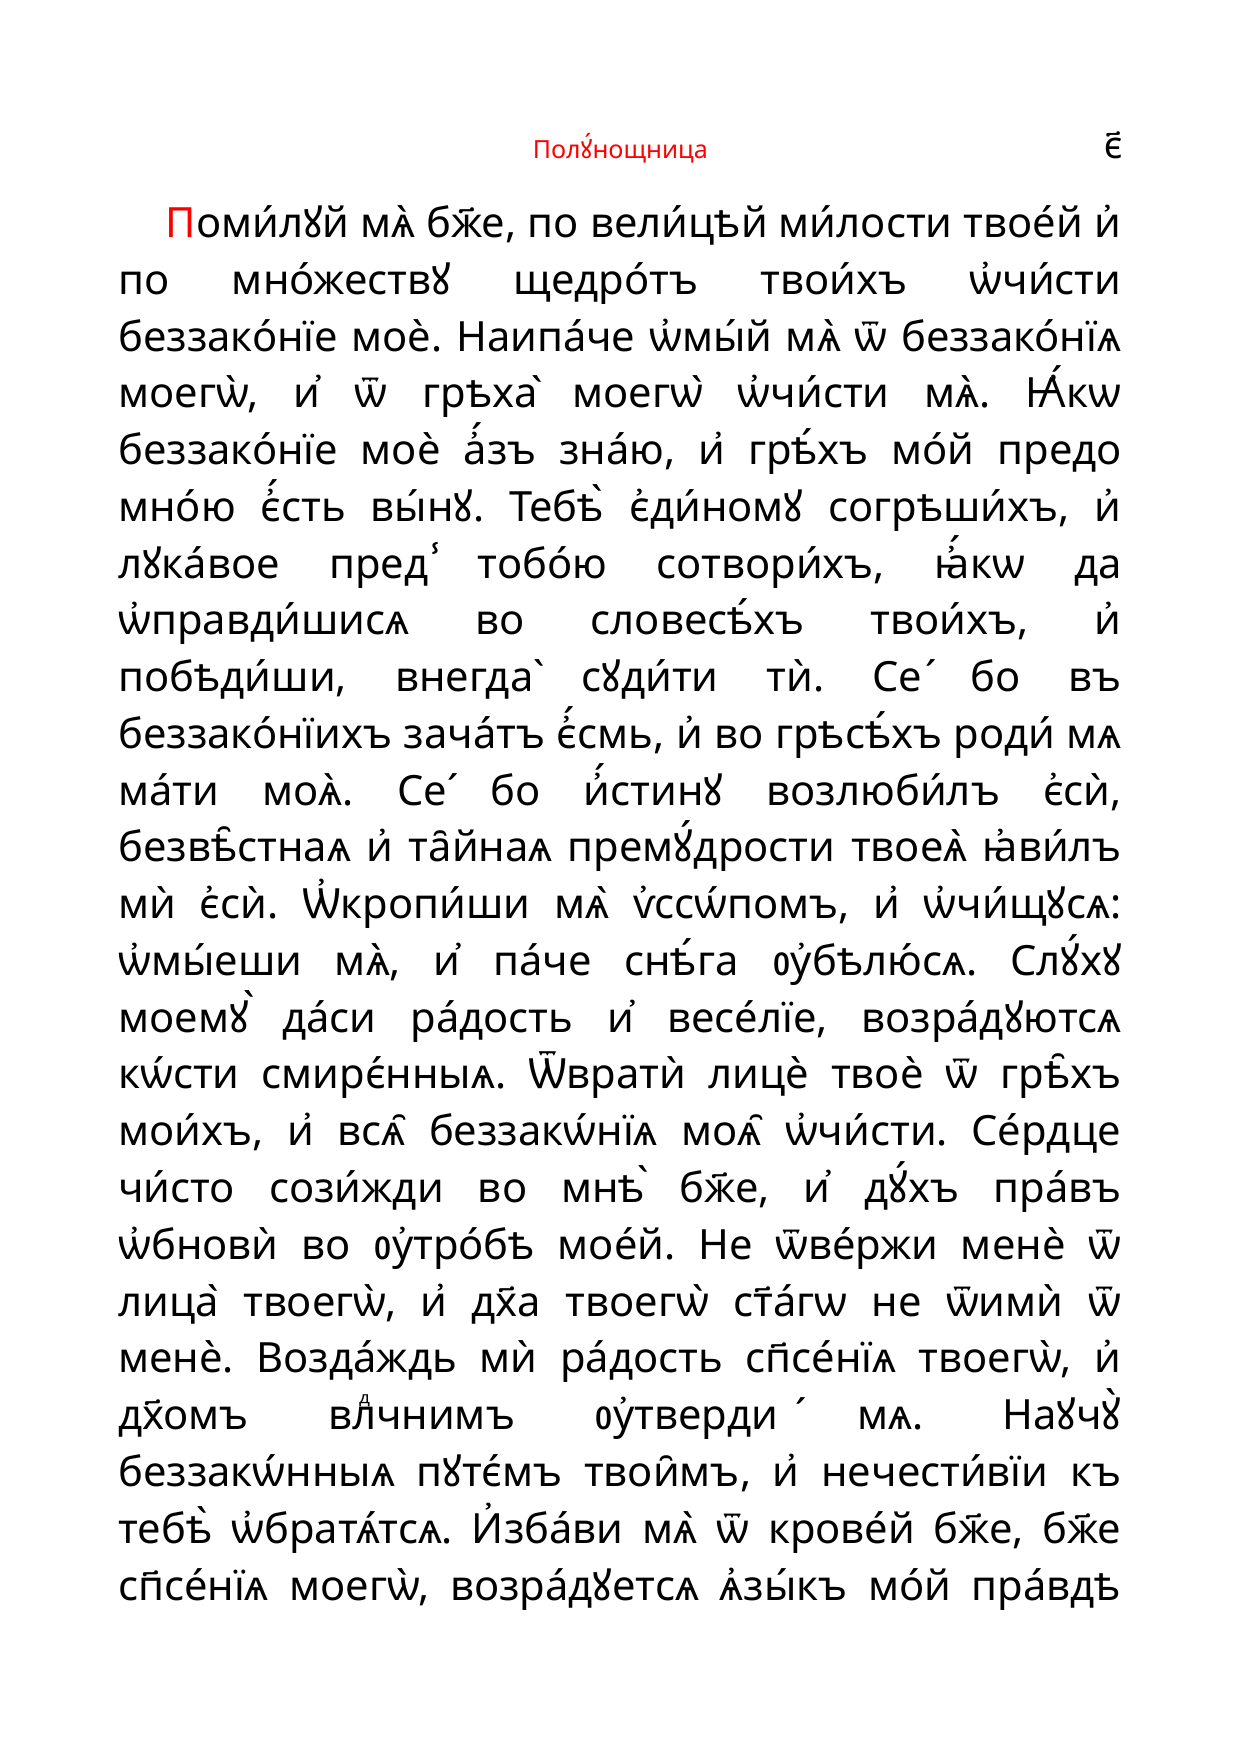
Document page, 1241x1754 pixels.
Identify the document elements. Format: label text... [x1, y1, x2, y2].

text Поми́лꙋй мѧ̀ бж҃е, по вели́цѣй ми́лости твое́й и҆ по мно́жествꙋ щедро́тъ твои́хъ ѡ҆чи́сти беззако́нїе моѐ. Наипа́че ѡ҆мы́й мѧ̀ ѿ беззако́нїѧ моегѡ̀, и҆ ѿ грѣха̀ моегѡ̀ ѡ҆чи́сти мѧ̀. Ꙗ҆́кѡ беззако́нїе моѐ а҆́зъ зна́ю, и҆ грѣ́хъ мо́й предо мно́ю є҆́сть вы́нꙋ. Тебѣ̀ є҆ди́номꙋ согрѣши́хъ, и҆ лꙋка́вое пред̾ тобо́ю сотвори́хъ, ꙗ҆́кѡ да ѡ҆правди́шисѧ во словесѣ́хъ твои́хъ, и҆ побѣди́ши, внегда̀ сꙋди́ти тѝ. Се́ бо въ беззако́нїихъ зача́тъ є҆́смь, и҆ во грѣсѣ́хъ роди́ мѧ ма́ти моѧ̀. Се́ бо и҆́стинꙋ возлюби́лъ є҆сѝ, безвѣ̑стнаѧ и҆ та̑йнаѧ премꙋ́дрости твоеѧ̀ ꙗ҆ви́лъ мѝ є҆сѝ. Ѡ҆кропи́ши мѧ̀ ѵ҆ссѡ́помъ, и҆ ѡ҆чи́щꙋсѧ: ѡ҆мы́еши мѧ̀, и҆ па́че снѣ́га ᲂу҆бѣлю́сѧ. Слꙋ́хꙋ моемꙋ̀ да́си ра́дость и҆ весе́лїе, возра́дꙋютсѧ кѡ́сти смирє́нныѧ. Ѿвратѝ лицѐ твоѐ ѿ грѣ̑хъ мои́хъ, и҆ всѧ̑ беззакѡ́нїѧ моѧ̑ ѡ҆чи́сти. Се́рдце чи́сто сози́жди во мнѣ̀ бж҃е, и҆ дꙋ́хъ пра́въ ѡ҆бновѝ во ᲂу҆тро́бѣ мое́й. Не ѿве́ржи менѐ ѿ лица̀ твоегѡ̀, и҆ дх҃а твоегѡ̀ ст҃а́гѡ не ѿимѝ ѿ менѐ. Возда́ждь мѝ ра́дость сп҃се́нїѧ твоегѡ̀, и҆ дх҃омъ влⷣчнимъ ᲂу҆тверди́ мѧ. Наꙋчꙋ̀ беззакѡ́нныѧ пꙋтє́мъ твои̑мъ, и҆ нечести́вїи къ тебѣ̀ ѡ҆братѧ́тсѧ. И҆зба́ви мѧ̀ ѿ крове́й бж҃е, бж҃е сп҃се́нїѧ моегѡ̀, возра́дꙋетсѧ ѧ҆зы́къ мо́й пра́вдѣ [118, 193, 1122, 1612]
